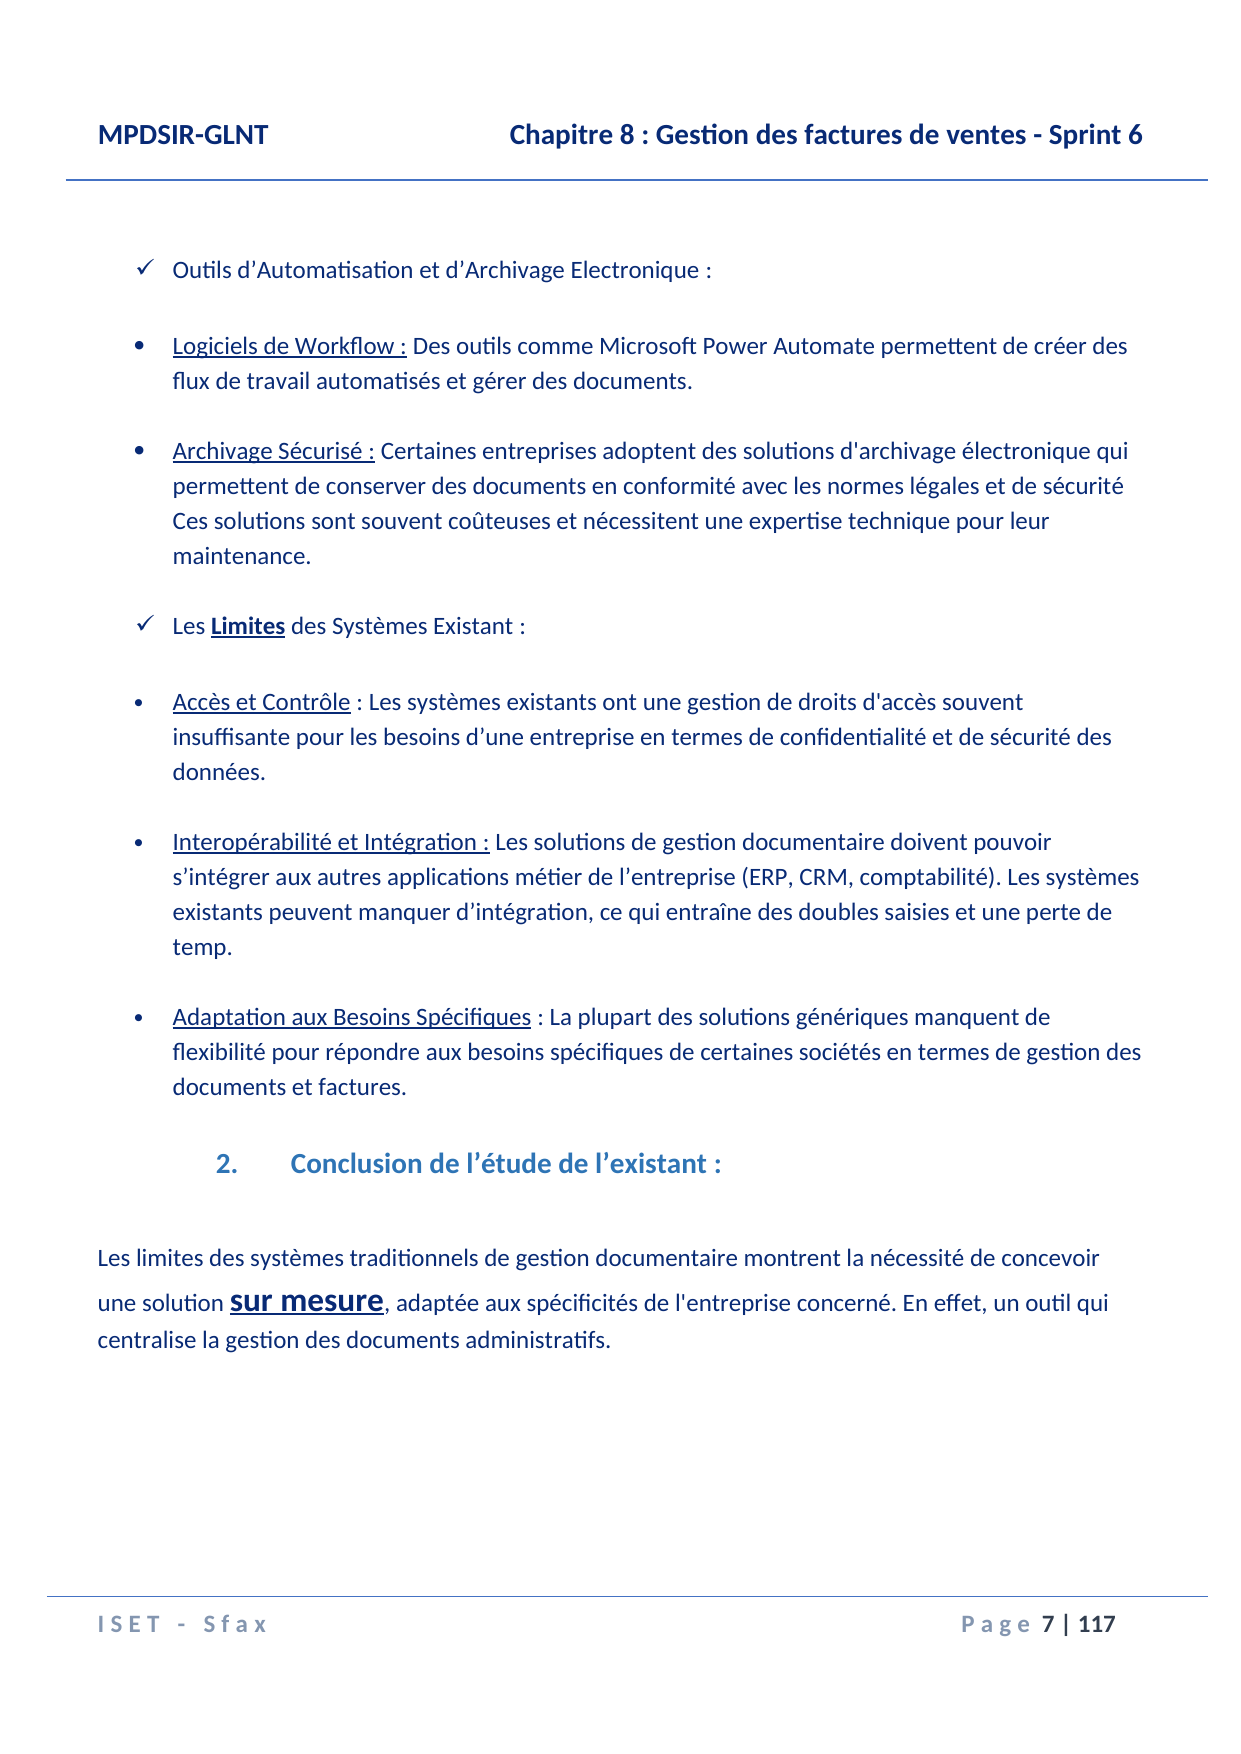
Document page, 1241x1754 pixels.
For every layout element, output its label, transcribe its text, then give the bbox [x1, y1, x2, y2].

list Archivage Sécurisé : Certaines entreprises adoptent des solutions d'archivage électronique qui permettent de conserver des documents en conformité avec les normes légales et de sécurité Ces solutions sont souvent coûteuses et nécessitent une expertise technique pour leur maintenance. [135, 435, 1143, 571]
list Logiciels de Workflow : Des outils comme Microsoft Power Automate permettent de créer des flux de travail automatisés et gérer des documents. [135, 330, 1143, 396]
list Adaptation aux Besoins Spécifiques : La plupart des solutions génériques manquent de flexibilité pour répondre aux besoins spécifiques de certaines sociétés en termes de gestion des documents et factures. [135, 1001, 1143, 1102]
list Outils d’Automatisation et d’Archivage Electronique : [135, 254, 1143, 285]
list Les Limites des Systèmes Existant : [135, 610, 1143, 641]
list Accès et Contrôle : Les systèmes existants ont une gestion de droits d'accès souvent insuffisante pour les besoins d’une entreprise en termes de confidentialité et de sécurité des données. [135, 686, 1143, 787]
subtitle Conclusion de l’étude de l’existant : [216, 1145, 1143, 1181]
list Interopérabilité et Intégration : Les solutions de gestion documentaire doivent pouvoir s’intégrer aux autres applications métier de l’entreprise (ERP, CRM, comptabilité). Les systèmes existants peuvent manquer d’intégration, ce qui entraîne des doubles saisies et une perte de temp. [135, 826, 1143, 962]
text Les limites des systèmes traditionnels de gestion documentaire montrent la nécessité de concevoir une solution sur mesure, adaptée aux spécificités de l'entreprise concerné. En effet, un outil qui centralise la gestion des documents administratifs. [97, 1242, 1143, 1354]
